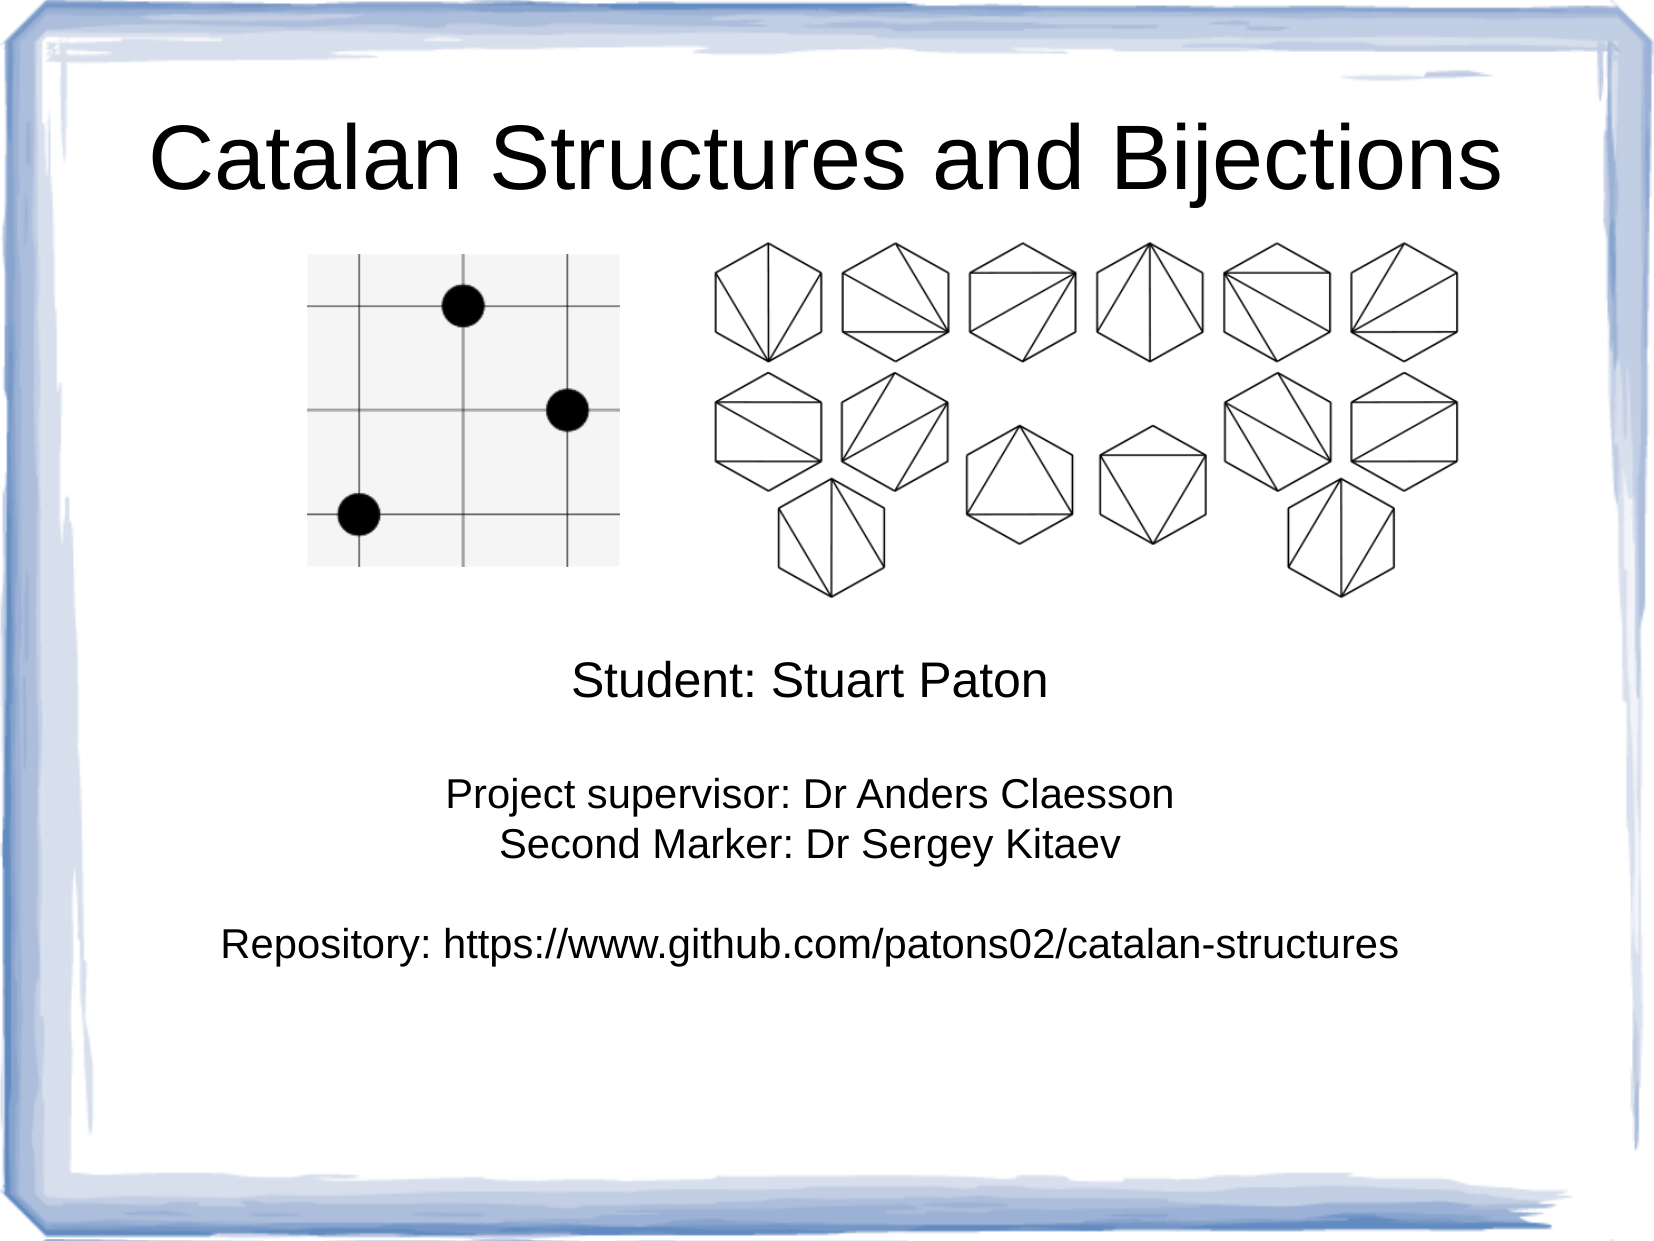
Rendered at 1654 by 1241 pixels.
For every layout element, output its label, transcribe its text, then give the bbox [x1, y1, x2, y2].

text_box Student: Stuart Paton Project supervisor: Dr Anders Claesson Second Marker: Dr Sergey Kitaev Repository: https://www.github.com/patons02/catalan-structures [82, 290, 1538, 1010]
picture [0, 0, 1654, 1241]
text_box Catalan Structures and Bijections [82, 49, 1571, 257]
